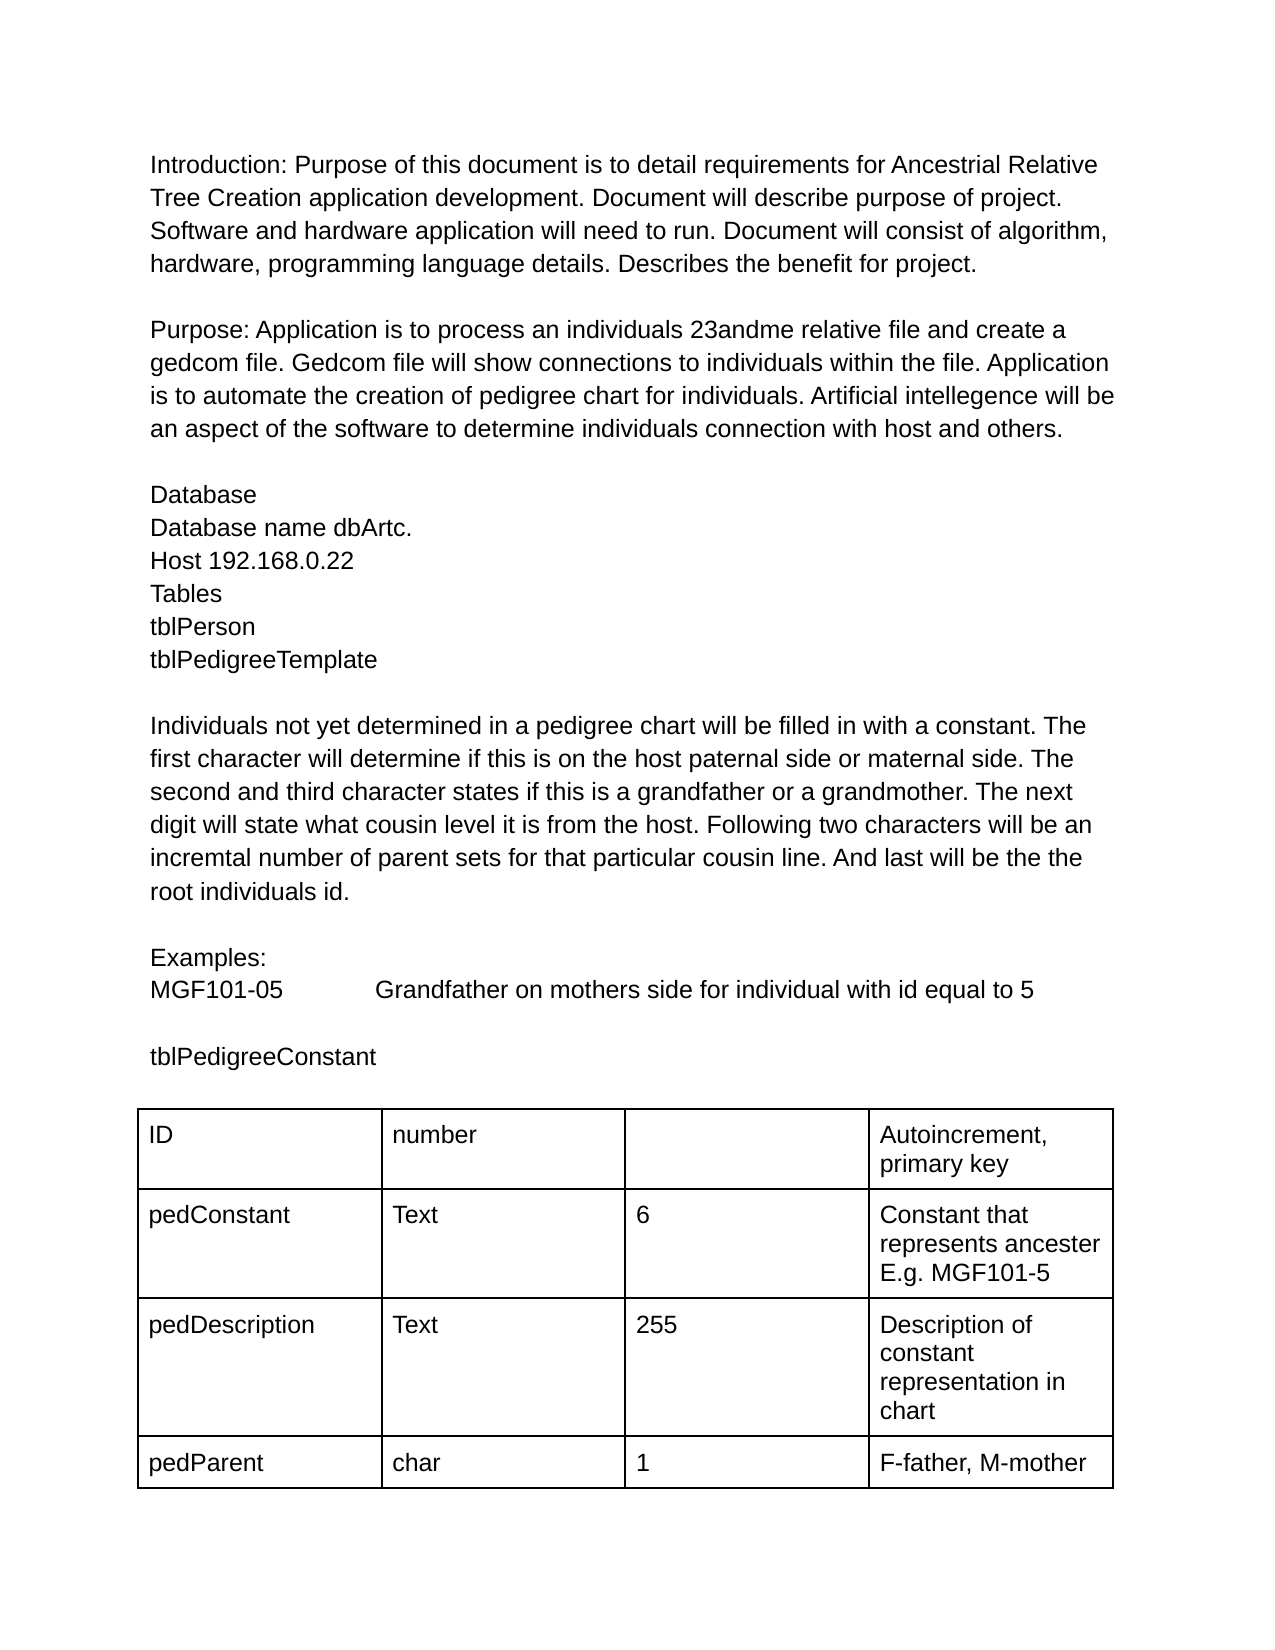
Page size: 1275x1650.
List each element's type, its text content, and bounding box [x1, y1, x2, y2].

table_header [626, 1110, 868, 1188]
text tblPedigreeTemplate [150, 645, 1125, 674]
text MGF101-05 Grandfather on mothers side for individual with id equal to 5 [150, 976, 1125, 1004]
text Individuals not yet determined in a pedigree chart will be filled in with a constant. The first character will determine if this is on the host paternal side or maternal side. The second and third character states if this is a grandfather or a grandmother. The next digit will state what cousin level it is from the host. Following two characters will be an incremtal number of parent sets for that particular cousin line. And last will be the the root individuals id. [150, 711, 1125, 905]
table_cell pedDescription [139, 1299, 381, 1435]
text Examples: [150, 942, 1125, 971]
table_header ID [139, 1110, 381, 1188]
text Tables [150, 579, 1125, 608]
table_cell Description of constant representation in chart [870, 1299, 1112, 1435]
table_header number [383, 1110, 624, 1188]
table_header Autoincrement, primary key [870, 1110, 1112, 1188]
table_cell 1 [626, 1437, 868, 1487]
table_cell Text [383, 1299, 624, 1435]
table_cell Constant that represents ancester E.g. MGF101-5 [870, 1190, 1112, 1297]
text tblPedigreeConstant [150, 1042, 1125, 1070]
table_cell 6 [626, 1190, 868, 1297]
table_cell 255 [626, 1299, 868, 1435]
table_cell pedParent [139, 1437, 381, 1487]
text Host 192.168.0.22 [150, 546, 1125, 575]
text Introduction: Purpose of this document is to detail requirements for Ancestrial Relative Tree Creation application development. Document will describe purpose of project. Software and hardware application will need to run. Document will consist of algorithm, hardware, programming language details. Describes the benefit for project. [150, 150, 1125, 278]
text Database name dbArtc. [150, 513, 1125, 542]
table_cell F-father, M-mother [870, 1437, 1112, 1487]
text Purpose: Application is to process an individuals 23andme relative file and create a gedcom file. Gedcom file will show connections to individuals within the file. Application is to automate the creation of pedigree chart for individuals. Artificial intellegence will be an aspect of the software to determine individuals connection with host and others. [150, 315, 1125, 443]
table_cell pedConstant [139, 1190, 381, 1297]
text tblPerson [150, 612, 1125, 641]
table_cell char [383, 1437, 624, 1487]
text Database [150, 480, 1125, 509]
table_cell Text [383, 1190, 624, 1297]
